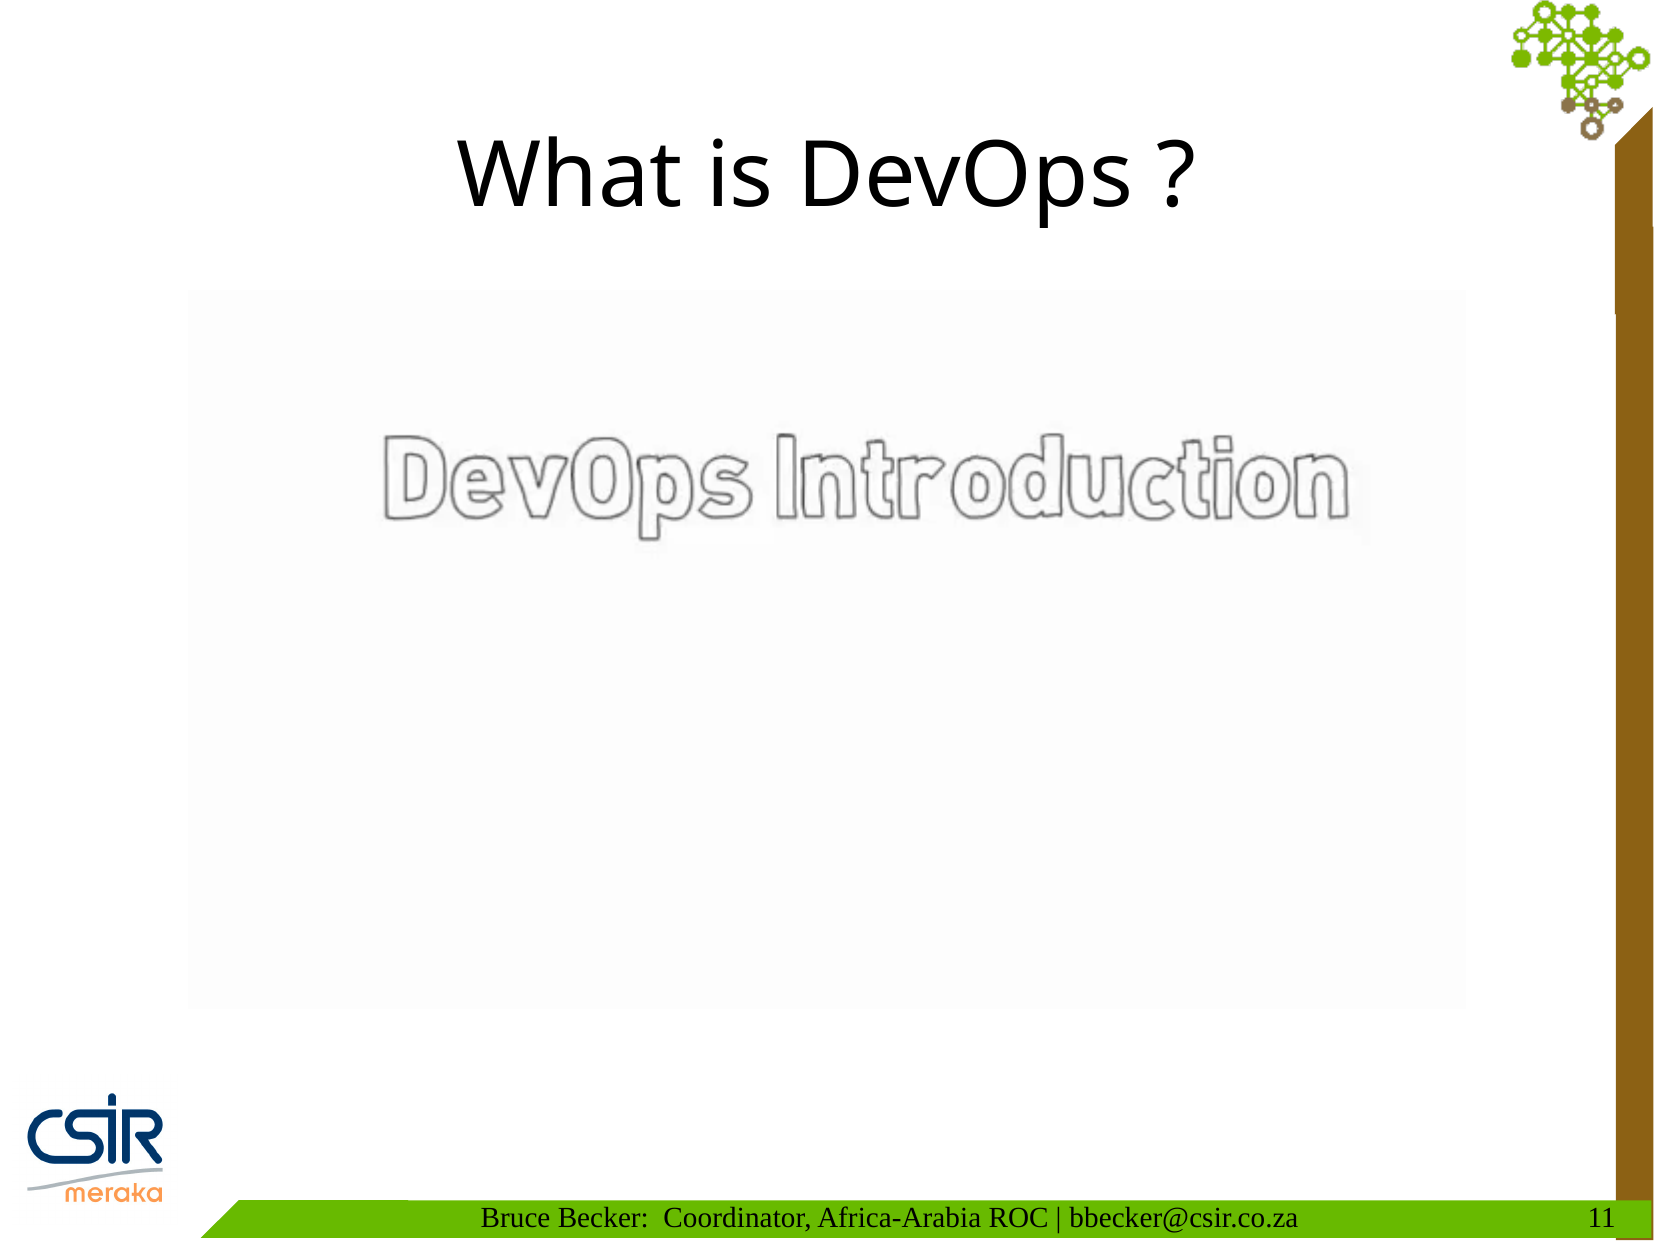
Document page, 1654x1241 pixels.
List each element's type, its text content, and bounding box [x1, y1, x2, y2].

picture [12, 1074, 178, 1225]
text_box [187, 290, 1466, 1010]
picture [1503, 0, 1654, 144]
title What is DevOps ? [82, 67, 1571, 275]
